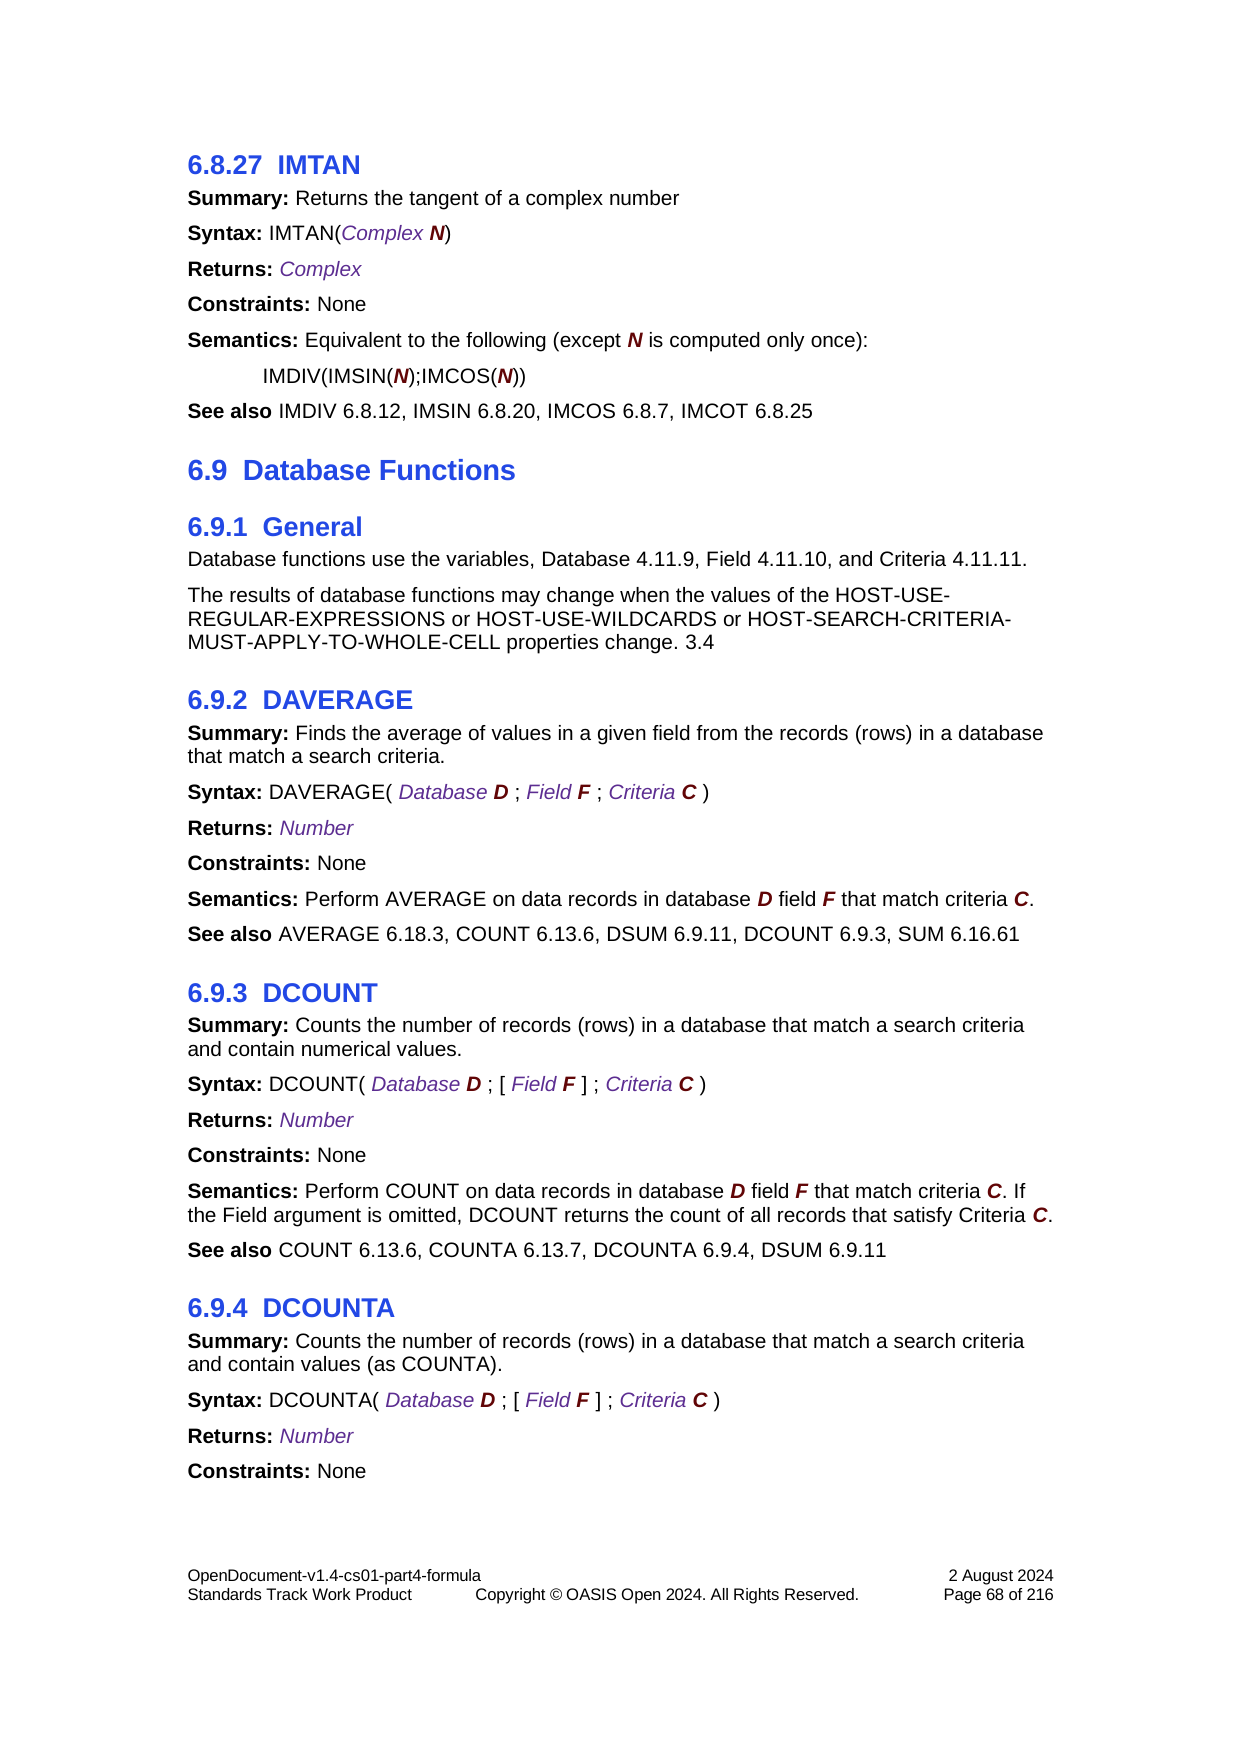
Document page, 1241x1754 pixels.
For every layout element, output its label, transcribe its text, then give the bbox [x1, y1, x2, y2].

text IMDIV(IMSIN(N);IMCOS(N)) [187, 364, 1053, 388]
text Constraints: None [187, 293, 1053, 316]
subtitle IMTAN [187, 150, 1053, 180]
subtitle DAVERAGE [187, 685, 1053, 715]
text Syntax: IMTAN(Complex N) [187, 222, 1053, 245]
text Constraints: None [187, 1144, 1053, 1167]
text Summary: Returns the tangent of a complex number [187, 186, 1053, 209]
text Semantics: Equivalent to the following (except N is computed only once): [187, 328, 1053, 352]
subtitle General [187, 512, 1053, 542]
text Returns: Complex [187, 257, 1053, 281]
subtitle Database Functions [187, 454, 1053, 487]
text The results of database functions may change when the values of the HOST-USE-REGULAR-EXPRESSIONS or HOST-USE-WILDCARDS or HOST-SEARCH-CRITERIA-MUST-APPLY-TO-WHOLE-CELL properties change. 3.4 [187, 583, 1053, 654]
subtitle DCOUNTA [187, 1293, 1053, 1323]
text Returns: Number [187, 1424, 1053, 1448]
text Constraints: None [187, 852, 1053, 875]
text Returns: Number [187, 816, 1053, 839]
subtitle DCOUNT [187, 977, 1053, 1007]
text Database functions use the variables, Database 4.11.9, Field 4.11.10, and Criteria 4.11.11. [187, 548, 1053, 571]
text See also AVERAGE 6.18.3, COUNT 6.13.6, DSUM 6.9.11, DCOUNT 6.9.3, SUM 6.16.61 [187, 923, 1053, 946]
text Syntax: DAVERAGE( Database D ; Field F ; Criteria C ) [187, 780, 1053, 804]
text Summary: Finds the average of values in a given field from the records (rows) in a database that match a search criteria. [187, 721, 1053, 768]
text Summary: Counts the number of records (rows) in a database that match a search criteria and contain numerical values. [187, 1013, 1053, 1061]
text Constraints: None [187, 1460, 1053, 1483]
text See also IMDIV 6.8.12, IMSIN 6.8.20, IMCOS 6.8.7, IMCOT 6.8.25 [187, 400, 1053, 423]
text Semantics: Perform COUNT on data records in database D field F that match criteria C. If the Field argument is omitted, DCOUNT returns the count of all records that satisfy Criteria C. [187, 1179, 1053, 1227]
text Summary: Counts the number of records (rows) in a database that match a search criteria and contain values (as COUNTA). [187, 1329, 1053, 1376]
text Semantics: Perform AVERAGE on data records in database D field F that match criteria C. [187, 887, 1053, 911]
text Returns: Number [187, 1108, 1053, 1132]
text Syntax: DCOUNTA( Database D ; [ Field F ] ; Criteria C ) [187, 1388, 1053, 1412]
text Syntax: DCOUNT( Database D ; [ Field F ] ; Criteria C ) [187, 1073, 1053, 1096]
text See also COUNT 6.13.6, COUNTA 6.13.7, DCOUNTA 6.9.4, DSUM 6.9.11 [187, 1239, 1053, 1262]
